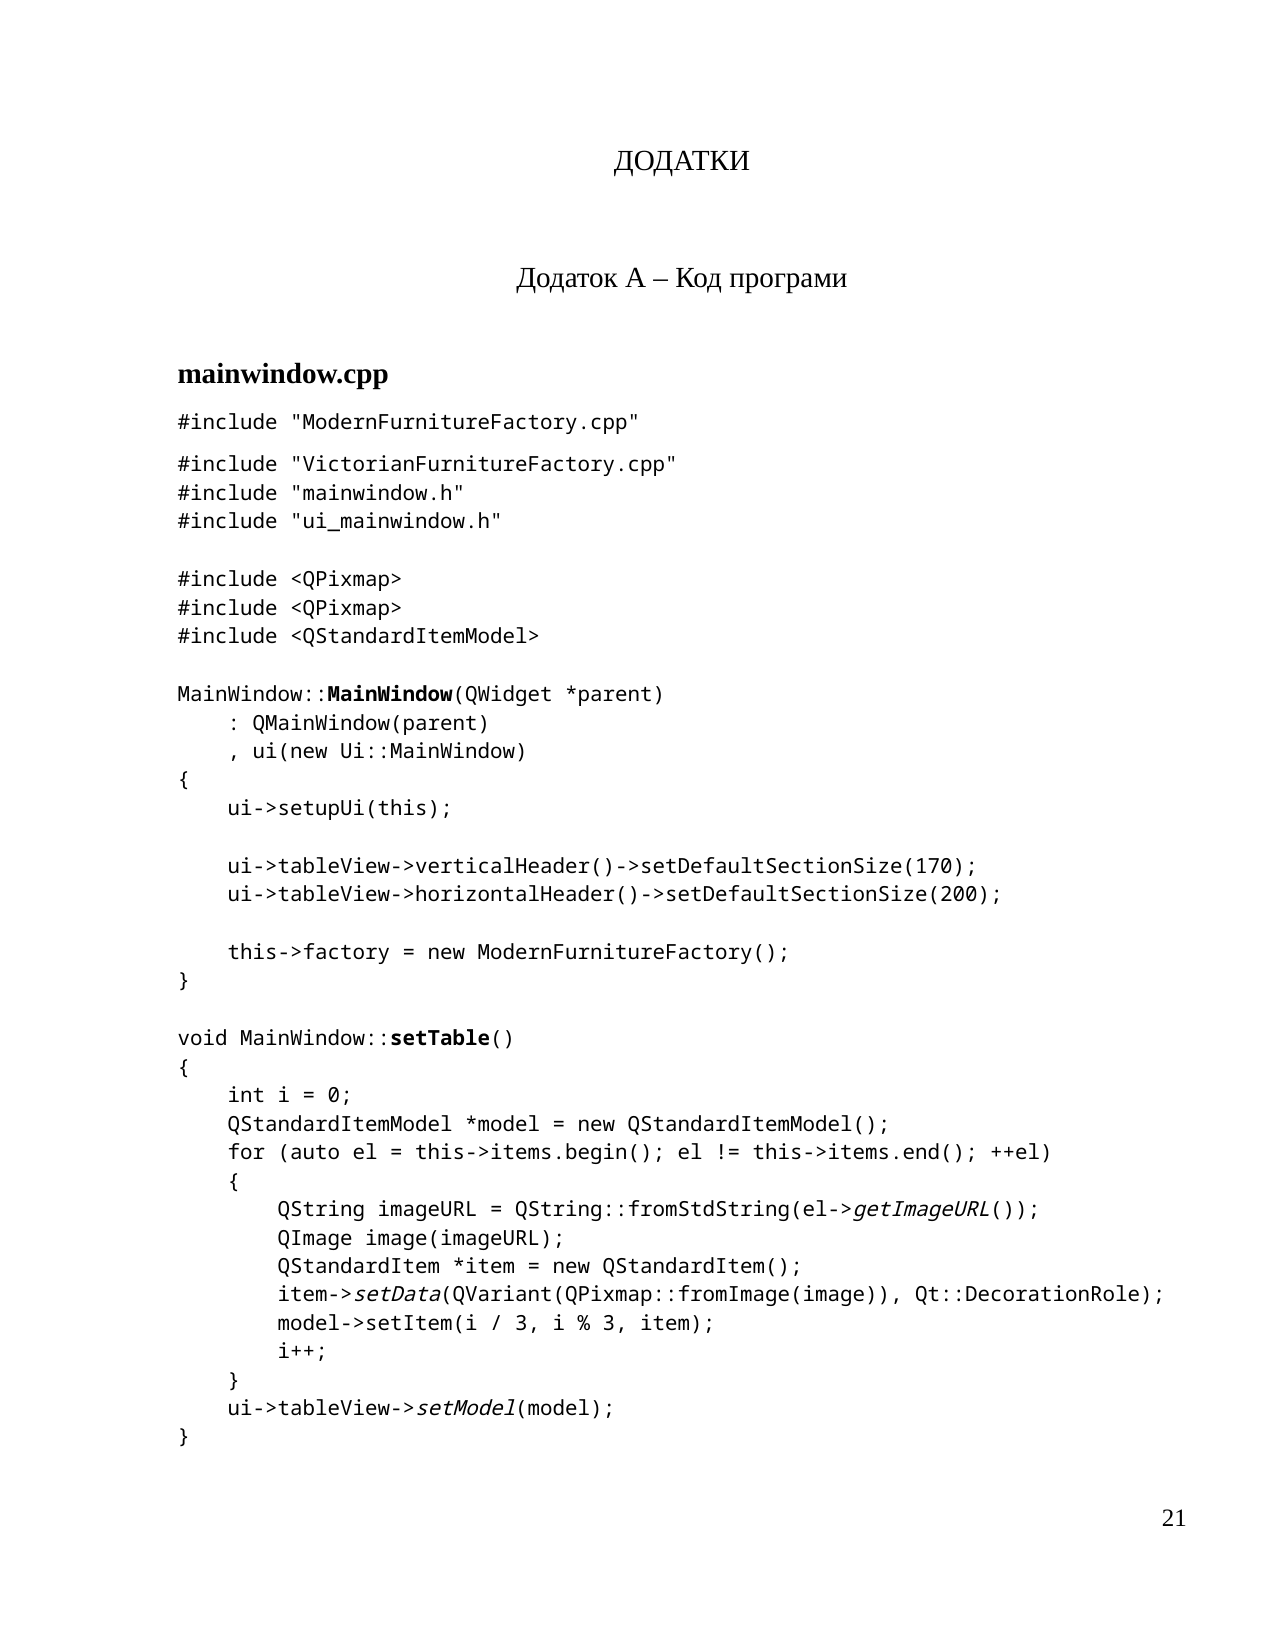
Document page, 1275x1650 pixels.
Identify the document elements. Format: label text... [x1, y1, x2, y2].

text item->setData(QVariant(QPixmap::fromImage(image)), Qt::DecorationRole); [177, 1279, 1186, 1308]
text this->factory = new ModernFurnitureFactory(); [177, 937, 1186, 966]
text mainwindow.cpp [177, 357, 1186, 390]
text for (auto el = this->items.begin(); el != this->items.end(); ++el) [177, 1137, 1186, 1166]
subtitle Додаток А – Код програми [177, 260, 1186, 294]
text } [177, 966, 1186, 994]
text { [177, 1052, 1186, 1080]
text #include <QStandardItemModel> [177, 621, 1186, 650]
text #include <QPixmap> [177, 593, 1186, 621]
text #include "mainwindow.h" [177, 478, 1186, 506]
text , ui(new Ui::MainWindow) [177, 736, 1186, 764]
text } [177, 1365, 1186, 1393]
text { [177, 1166, 1186, 1194]
text void MainWindow::setTable() [177, 1023, 1186, 1052]
text i++; [177, 1336, 1186, 1365]
text #include "VictorianFurnitureFactory.cpp" [177, 449, 1186, 478]
text } [177, 1422, 1186, 1450]
text : QMainWindow(parent) [177, 708, 1186, 736]
text model->setItem(i / 3, i % 3, item); [177, 1308, 1186, 1336]
text ui->setupUi(this); [177, 793, 1186, 821]
text #include "ui_mainwindow.h" [177, 506, 1186, 535]
text ui->tableView->verticalHeader()->setDefaultSectionSize(170); [177, 851, 1186, 879]
text #include "ModernFurnitureFactory.cpp" [177, 407, 1186, 435]
text ui->tableView->setModel(model); [177, 1393, 1186, 1422]
text QStandardItem *item = new QStandardItem(); [177, 1251, 1186, 1279]
text QStandardItemModel *model = new QStandardItemModel(); [177, 1109, 1186, 1137]
subtitle ДОДАТКИ [177, 143, 1186, 177]
text #include <QPixmap> [177, 564, 1186, 593]
text MainWindow::MainWindow(QWidget *parent) [177, 679, 1186, 708]
text ui->tableView->horizontalHeader()->setDefaultSectionSize(200); [177, 879, 1186, 908]
text QString imageURL = QString::fromStdString(el->getImageURL()); [177, 1194, 1186, 1223]
text QImage image(imageURL); [177, 1223, 1186, 1251]
text { [177, 764, 1186, 793]
text int i = 0; [177, 1080, 1186, 1109]
